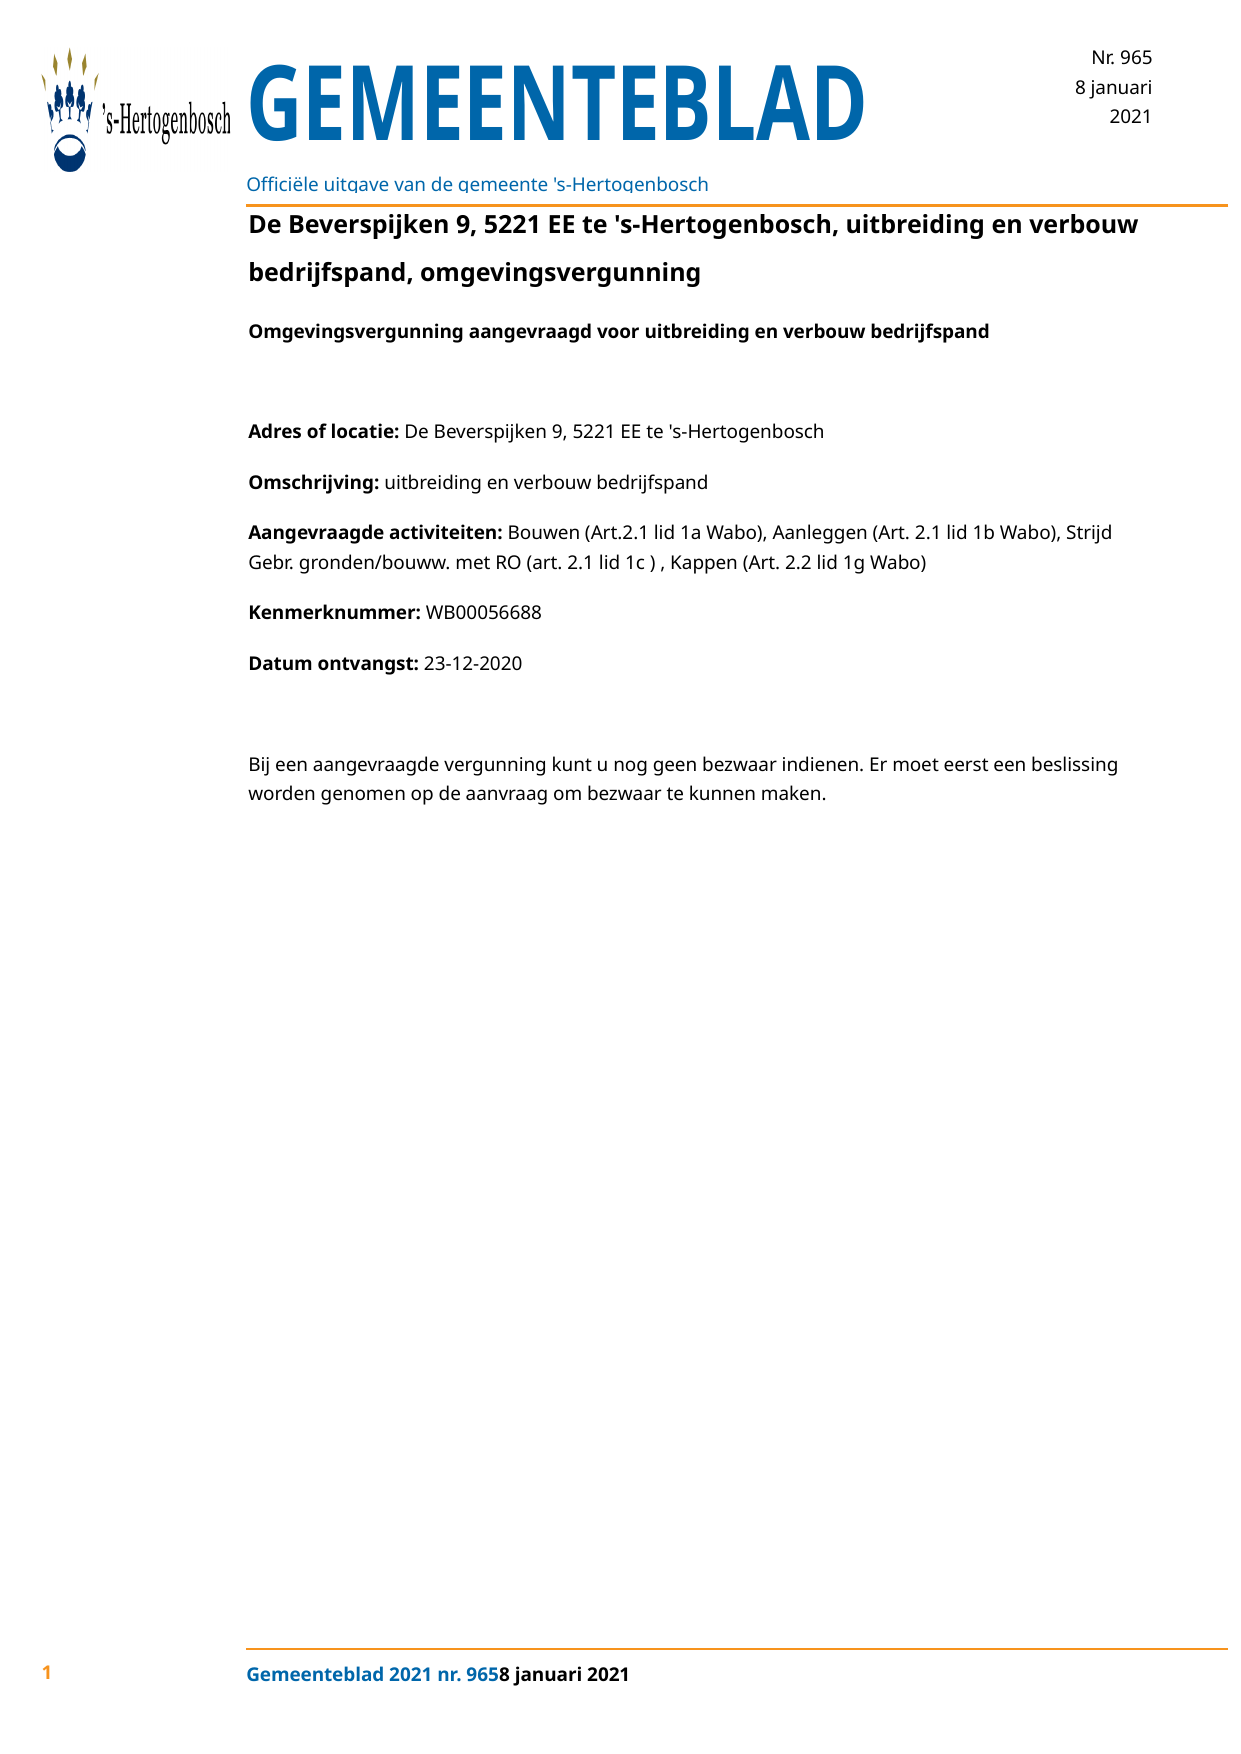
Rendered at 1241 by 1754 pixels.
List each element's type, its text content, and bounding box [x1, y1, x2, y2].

text Omgevingsvergunning aangevraagd voor uitbreiding en verbouw bedrijfspand [248, 318, 1152, 344]
text Adres of locatie: De Beverspijken 9, 5221 EE te 's-Hertogenbosch [248, 419, 1152, 444]
picture [41, 47, 231, 172]
text Omschrijving: uitbreiding en verbouw bedrijfspand [248, 469, 1152, 495]
text Datum ontvangst: 23-12-2020 [248, 650, 1152, 676]
text De Beverspijken 9, 5221 EE te 's-Hertogenbosch, uitbreiding en verbouw bedrijfspand, omgevingsvergunning [248, 207, 1152, 288]
text Kenmerknummer: WB00056688 [248, 599, 1152, 625]
text Aangevraagde activiteiten: Bouwen (Art.2.1 lid 1a Wabo), Aanleggen (Art. 2.1 lid 1b Wabo), Strijd Gebr. gronden/bouww. met RO (art. 2.1 lid 1c ) , Kappen (Art. 2.2 lid 1g Wabo) [248, 519, 1152, 575]
text Bij een aangevraagde vergunning kunt u nog geen bezwaar indienen. Er moet eerst een beslissing worden genomen op de aanvraag om bezwaar te kunnen maken. [248, 751, 1152, 806]
